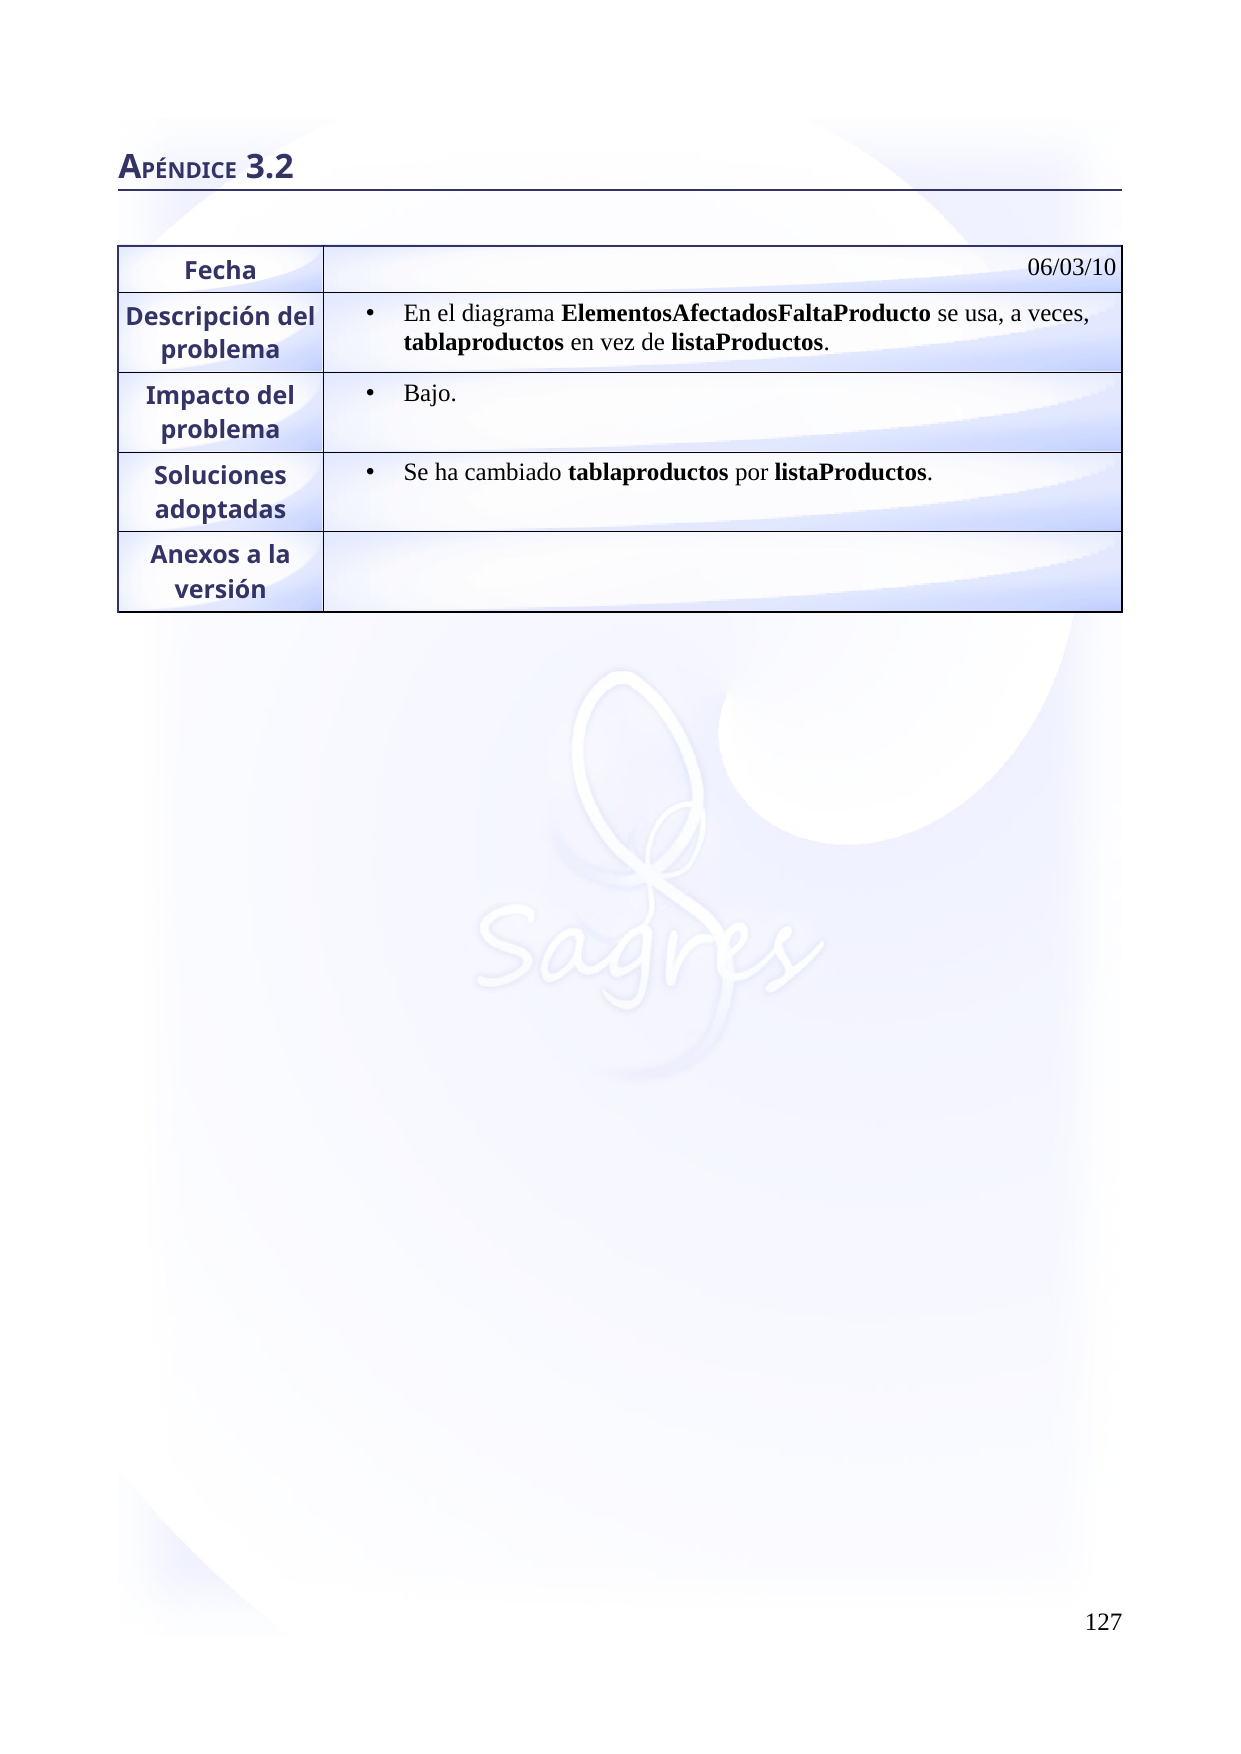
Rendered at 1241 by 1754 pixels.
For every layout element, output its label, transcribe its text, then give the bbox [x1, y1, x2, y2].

table_cell [324, 532, 1121, 611]
table_cell Soluciones adoptadas [119, 453, 323, 531]
table_header Fecha [119, 247, 323, 292]
subtitle Apéndice 3.2 [118, 143, 1122, 189]
table_cell Se ha cambiado tablaproductos por listaProductos. [324, 453, 1121, 531]
table_cell Anexos a la versión [119, 532, 323, 611]
table_cell Impacto del problema [119, 373, 323, 452]
picture [118, 191, 1122, 245]
table_cell En el diagrama ElementosAfectadosFaltaProducto se usa, a veces, tablaproductos en vez de listaProductos. [324, 293, 1121, 372]
picture [118, 613, 1122, 1636]
table_cell Bajo. [324, 373, 1121, 452]
picture [118, 118, 1122, 143]
table_cell Descripción del problema [119, 293, 323, 372]
table_header 03/06/10 [324, 247, 1121, 292]
